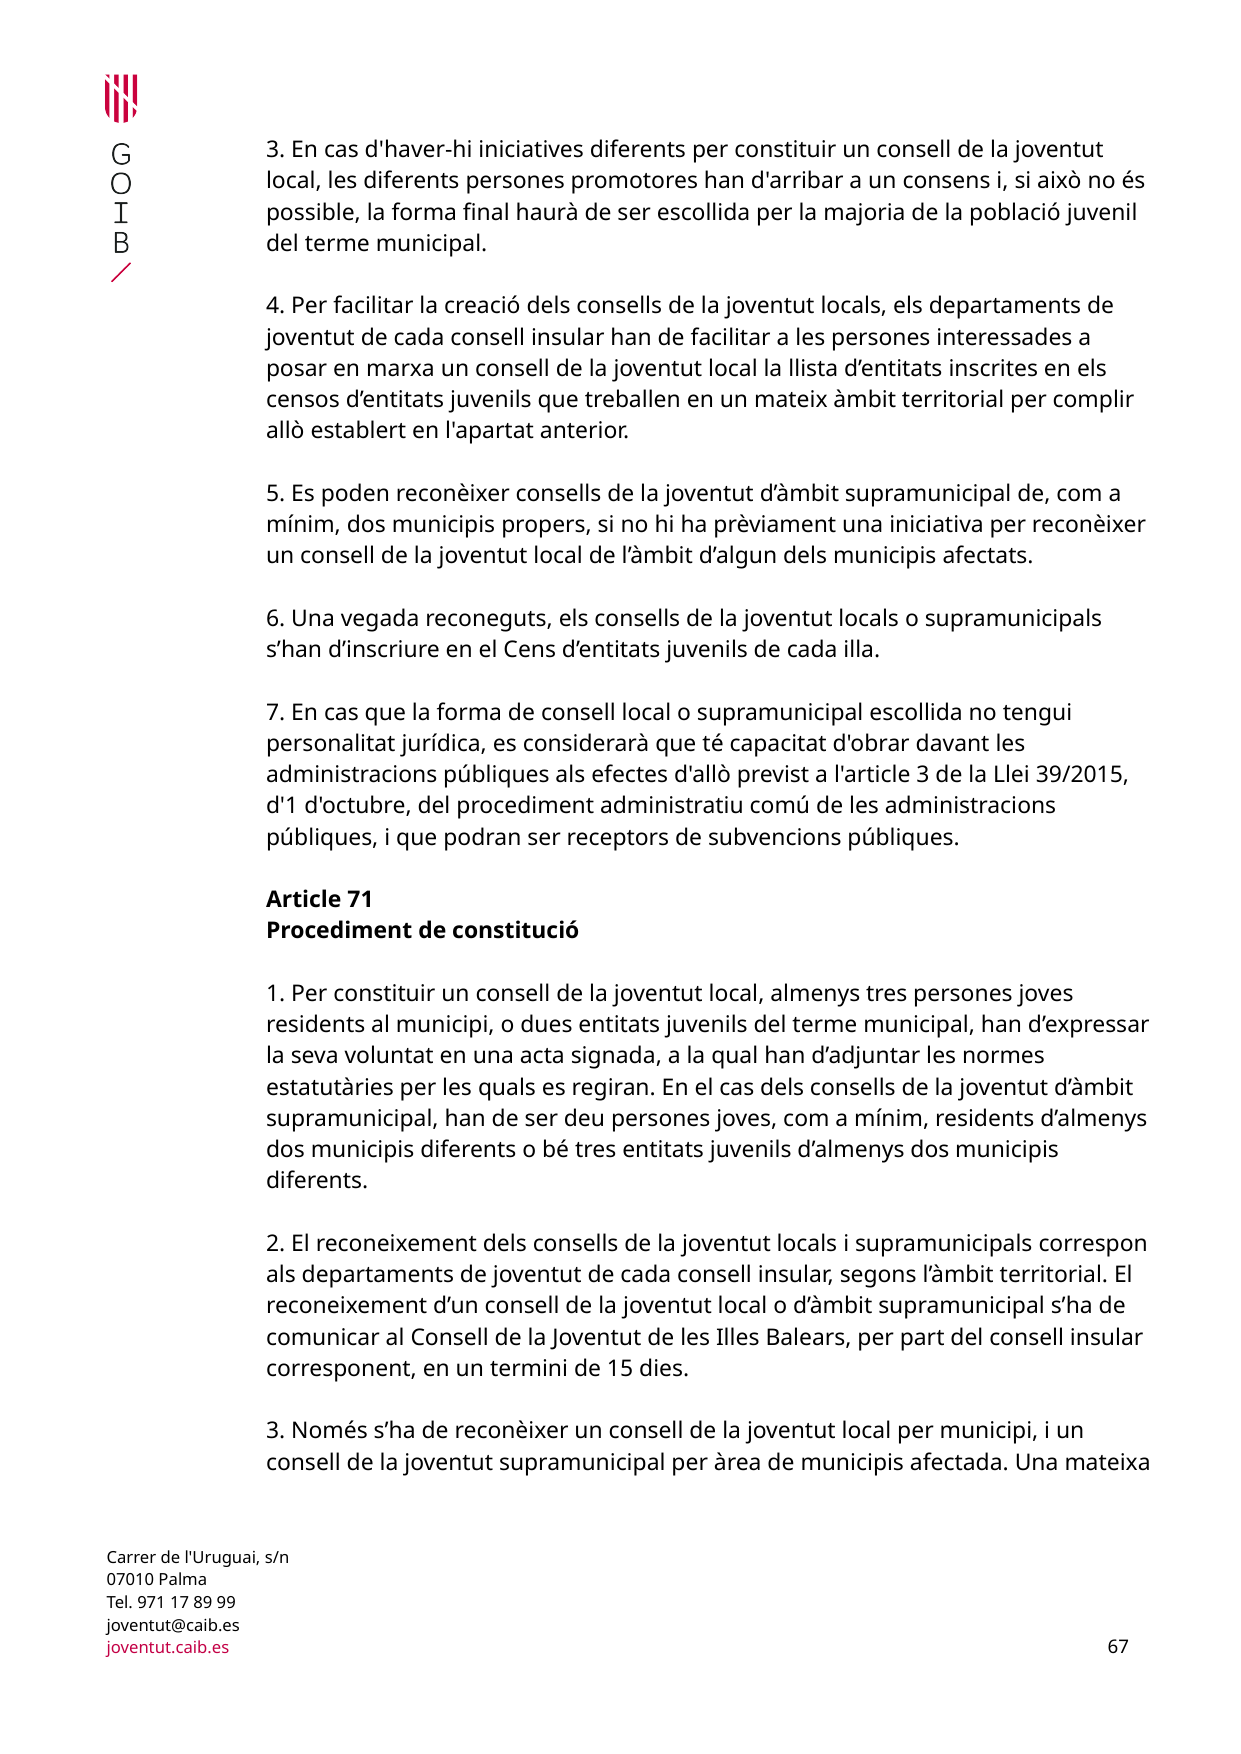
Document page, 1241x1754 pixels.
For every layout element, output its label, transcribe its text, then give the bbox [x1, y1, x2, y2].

text 3. En cas d'haver-hi iniciatives diferents per constituir un consell de la joventut local, les diferents persones promotores han d'arribar a un consens i, si això no és possible, la forma final haurà de ser escollida per la majoria de la població juvenil del terme municipal. [266, 133, 1152, 258]
text 3. Només s’ha de reconèixer un consell de la joventut local per municipi, i un consell de la joventut supramunicipal per àrea de municipis afectada. Una mateixa [266, 1414, 1152, 1477]
text 5. Es poden reconèixer consells de la joventut d’àmbit supramunicipal de, com a mínim, dos municipis propers, si no hi ha prèviament una iniciativa per reconèixer un consell de la joventut local de l’àmbit d’algun dels municipis afectats. [266, 477, 1152, 570]
text 6. Una vegada reconeguts, els consells de la joventut locals o supramunicipals s’han d’inscriure en el Cens d’entitats juvenils de cada illa. [266, 602, 1152, 664]
picture [76, 51, 166, 313]
text 2. El reconeixement dels consells de la joventut locals i supramunicipals correspon als departaments de joventut de cada consell insular, segons l’àmbit territorial. El reconeixement d’un consell de la joventut local o d’àmbit supramunicipal s’ha de comunicar al Consell de la Joventut de les Illes Balears, per part del consell insular corresponent, en un termini de 15 dies. [266, 1227, 1152, 1383]
text 7. En cas que la forma de consell local o supramunicipal escollida no tengui personalitat jurídica, es considerarà que té capacitat d'obrar davant les administracions públiques als efectes d'allò previst a l'article 3 de la Llei 39/2015, d'1 d'octubre, del procediment administratiu comú de les administracions públiques, i que podran ser receptors de subvencions públiques. [266, 695, 1152, 852]
text Procediment de constitució [266, 914, 1152, 945]
text Article 71 [266, 883, 1152, 914]
text 4. Per facilitar la creació dels consells de la joventut locals, els departaments de joventut de cada consell insular han de facilitar a les persones interessades a posar en marxa un consell de la joventut local la llista d’entitats inscrites en els censos d’entitats juvenils que treballen en un mateix àmbit territorial per complir allò establert en l'apartat anterior. [266, 289, 1152, 445]
text 1. Per constituir un consell de la joventut local, almenys tres persones joves residents al municipi, o dues entitats juvenils del terme municipal, han d’expressar la seva voluntat en una acta signada, a la qual han d’adjuntar les normes estatutàries per les quals es regiran. En el cas dels consells de la joventut d’àmbit supramunicipal, han de ser deu persones joves, com a mínim, residents d’almenys dos municipis diferents o bé tres entitats juvenils d’almenys dos municipis diferents. [266, 977, 1152, 1195]
